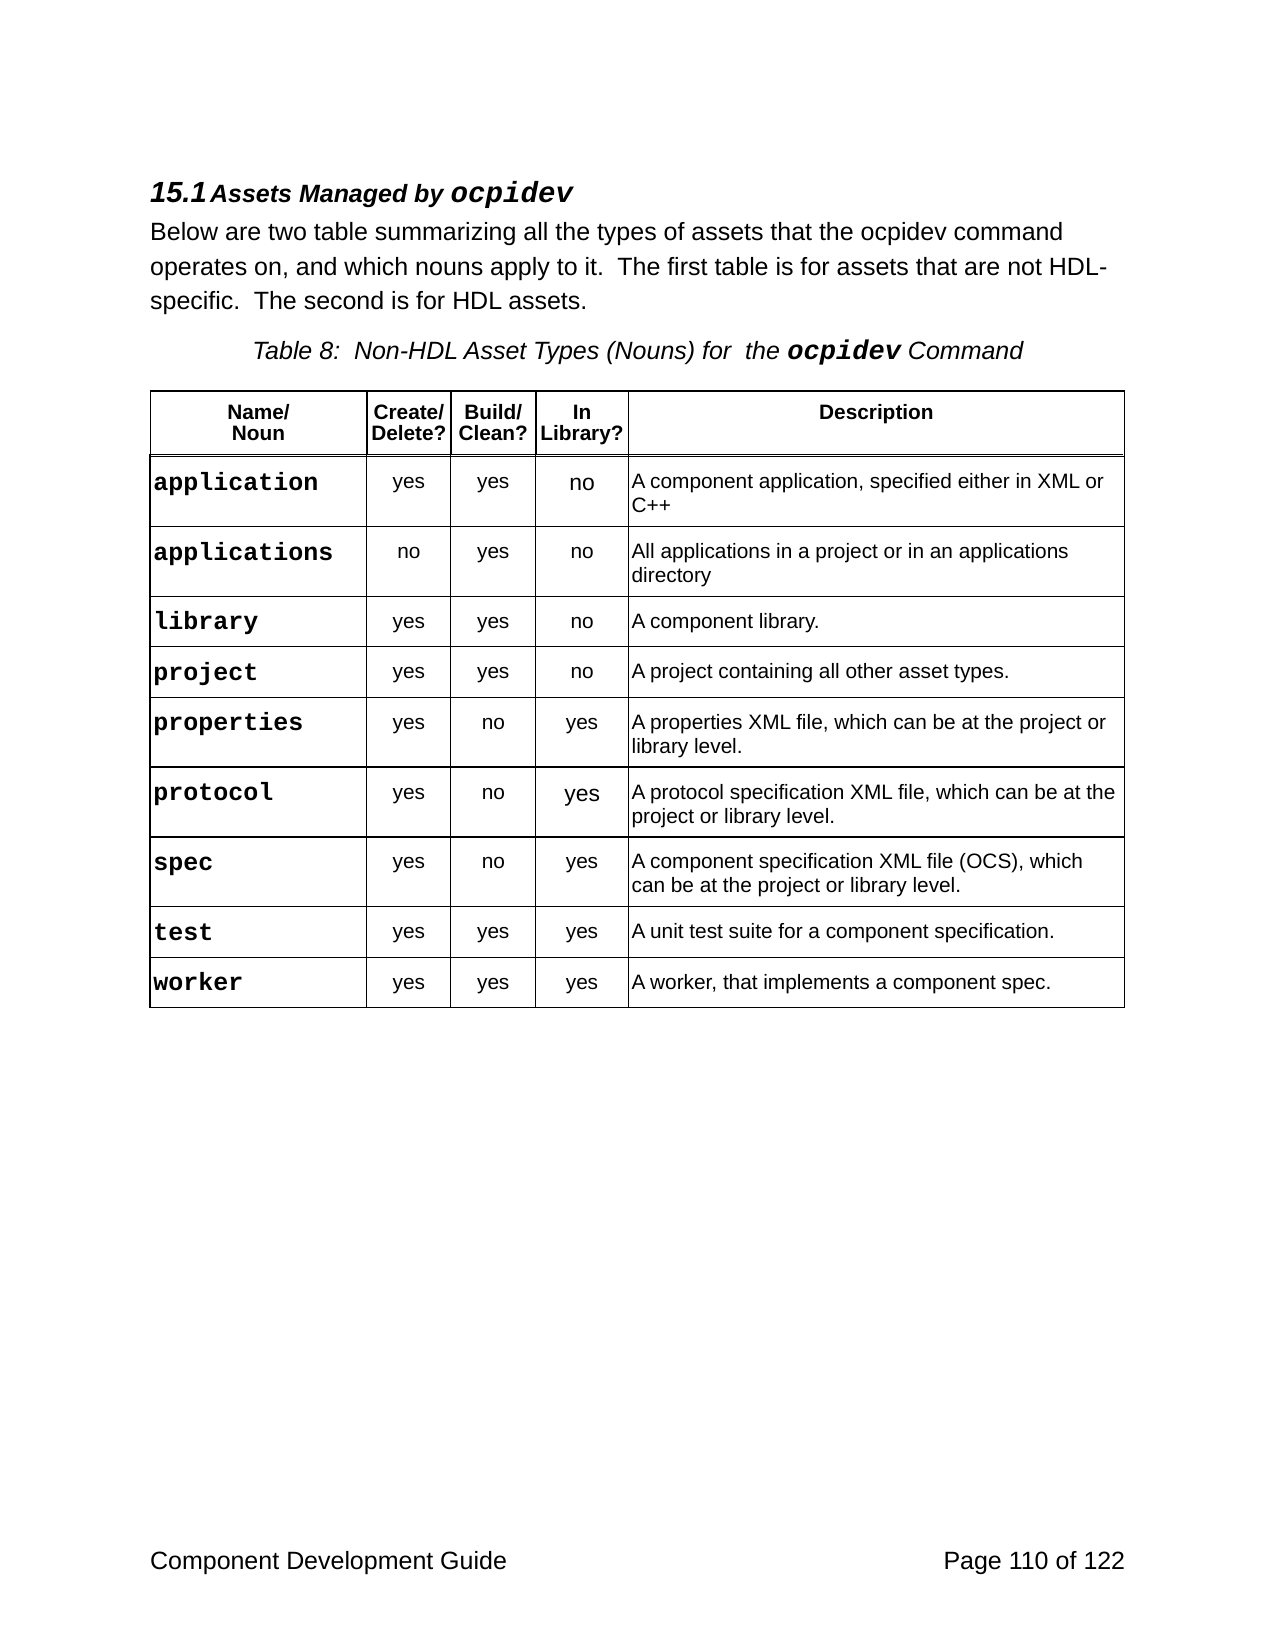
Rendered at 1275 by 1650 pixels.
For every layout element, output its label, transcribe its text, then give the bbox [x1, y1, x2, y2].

table_cell yes [451, 597, 535, 646]
table_cell All applications in a project or in an applications directory [629, 527, 1124, 596]
table_cell A component specification XML file (OCS), which can be at the project or library level. [629, 838, 1124, 906]
table_cell no [536, 597, 628, 646]
table_cell no [451, 768, 535, 836]
table_header In Library? [537, 392, 628, 454]
table_cell library [151, 597, 366, 646]
table_cell A unit test suite for a component specification. [629, 907, 1124, 957]
table_cell yes [536, 838, 628, 906]
table_header Name/ Noun [151, 392, 366, 454]
table_cell no [536, 527, 628, 596]
table_cell no [367, 527, 450, 596]
table_cell yes [367, 647, 450, 697]
table_cell no [536, 457, 628, 526]
table_header Create/ Delete? [368, 392, 450, 454]
table_cell no [451, 838, 535, 906]
text Table 8: Non-HDL Asset Types (Nouns) for the ocpidev Command [150, 336, 1125, 367]
table_cell yes [451, 647, 535, 697]
table_cell yes [367, 958, 450, 1007]
table_cell application [151, 457, 366, 526]
table_cell yes [536, 958, 628, 1007]
table_cell yes [367, 698, 450, 766]
table_cell yes [536, 768, 628, 836]
table_cell properties [151, 698, 366, 766]
table_header Build/ Clean? [452, 392, 535, 454]
table_cell project [151, 647, 366, 697]
text Below are two table summarizing all the types of assets that the ocpidev command operates on, and which nouns apply to it. The first table is for assets that are not HDL-specific. The second is for HDL assets. [150, 217, 1125, 315]
table_cell yes [367, 907, 450, 957]
table_cell A properties XML file, which can be at the project or library level. [629, 698, 1124, 766]
table_cell yes [536, 698, 628, 766]
table_cell test [151, 907, 366, 957]
table_cell spec [151, 838, 366, 906]
table_cell A component library. [629, 597, 1124, 646]
table_cell A project containing all other asset types. [629, 647, 1124, 697]
subtitle Assets Managed by ocpidev [150, 175, 1125, 211]
table_cell yes [367, 597, 450, 646]
table_cell yes [451, 527, 535, 596]
table_cell yes [367, 457, 450, 526]
table_cell protocol [151, 768, 366, 836]
table_cell yes [536, 907, 628, 957]
table_cell yes [367, 838, 450, 906]
table_cell A component application, specified either in XML or C++ [629, 457, 1124, 526]
table_cell yes [451, 907, 535, 957]
table_cell no [536, 647, 628, 697]
table_header Description [629, 392, 1124, 454]
table_cell yes [367, 768, 450, 836]
table_cell worker [151, 958, 366, 1007]
table_cell A worker, that implements a component spec. [629, 958, 1124, 1007]
table_cell applications [151, 527, 366, 596]
table_cell no [451, 698, 535, 766]
table_cell yes [451, 958, 535, 1007]
table_cell A protocol specification XML file, which can be at the project or library level. [629, 768, 1124, 836]
table_cell yes [451, 457, 535, 526]
